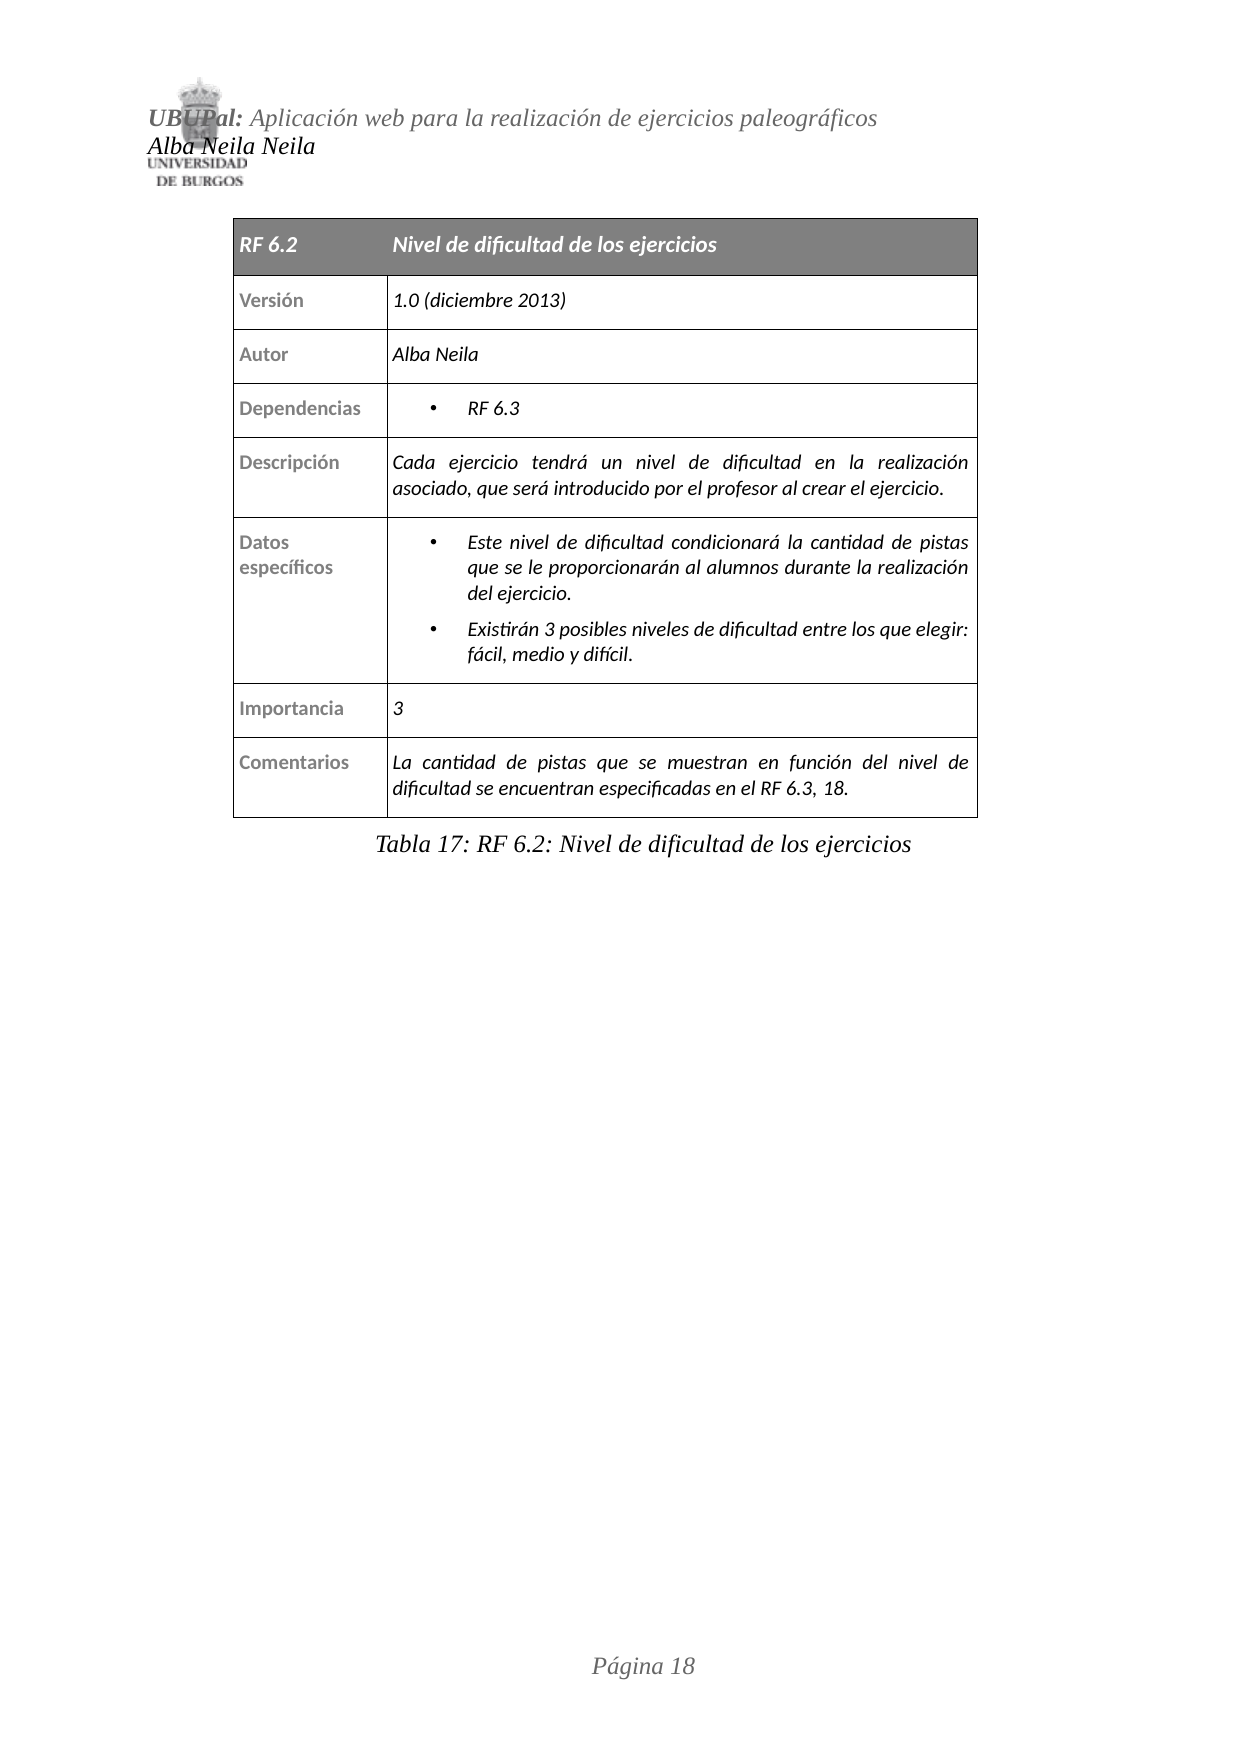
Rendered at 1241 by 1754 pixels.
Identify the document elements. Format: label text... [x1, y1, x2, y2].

table_cell Cada ejercicio tendrá un nivel de dificultad en la realización asociado, que será introducido por el profesor al crear el ejercicio. [388, 438, 977, 517]
table_cell Alba Neila [388, 330, 977, 383]
table_header RF 6.2 [234, 219, 387, 275]
table_cell Descripción [234, 438, 387, 517]
picture [147, 77, 247, 186]
table_cell Comentarios [234, 738, 387, 817]
table_header Nivel de dificultad de los ejercicios [387, 219, 977, 275]
table_cell 3 [388, 684, 977, 737]
table_cell RF 6.3 [388, 384, 977, 437]
table_cell La cantidad de pistas que se muestran en función del nivel de dificultad se encuentran especificadas en el RF 6.3, Tabla 18. [388, 738, 977, 817]
text Tabla 17: RF 6.2: Nivel de dificultad de los ejercicios [226, 829, 1063, 858]
table_cell Autor [234, 330, 387, 383]
table_cell 1.0 (diciembre 2013) [388, 276, 977, 329]
table_cell Versión [234, 276, 387, 329]
table_cell Importancia [234, 684, 387, 737]
table_cell Datos específicos [234, 518, 387, 683]
table_cell Dependencias [234, 384, 387, 437]
table_cell Este nivel de dificultad condicionará la cantidad de pistas que se le proporcionarán al alumnos durante la realización del ejercicio. Existirán 3 posibles niveles de dificultad entre los que elegir: fácil, medio y difícil. [388, 518, 977, 683]
